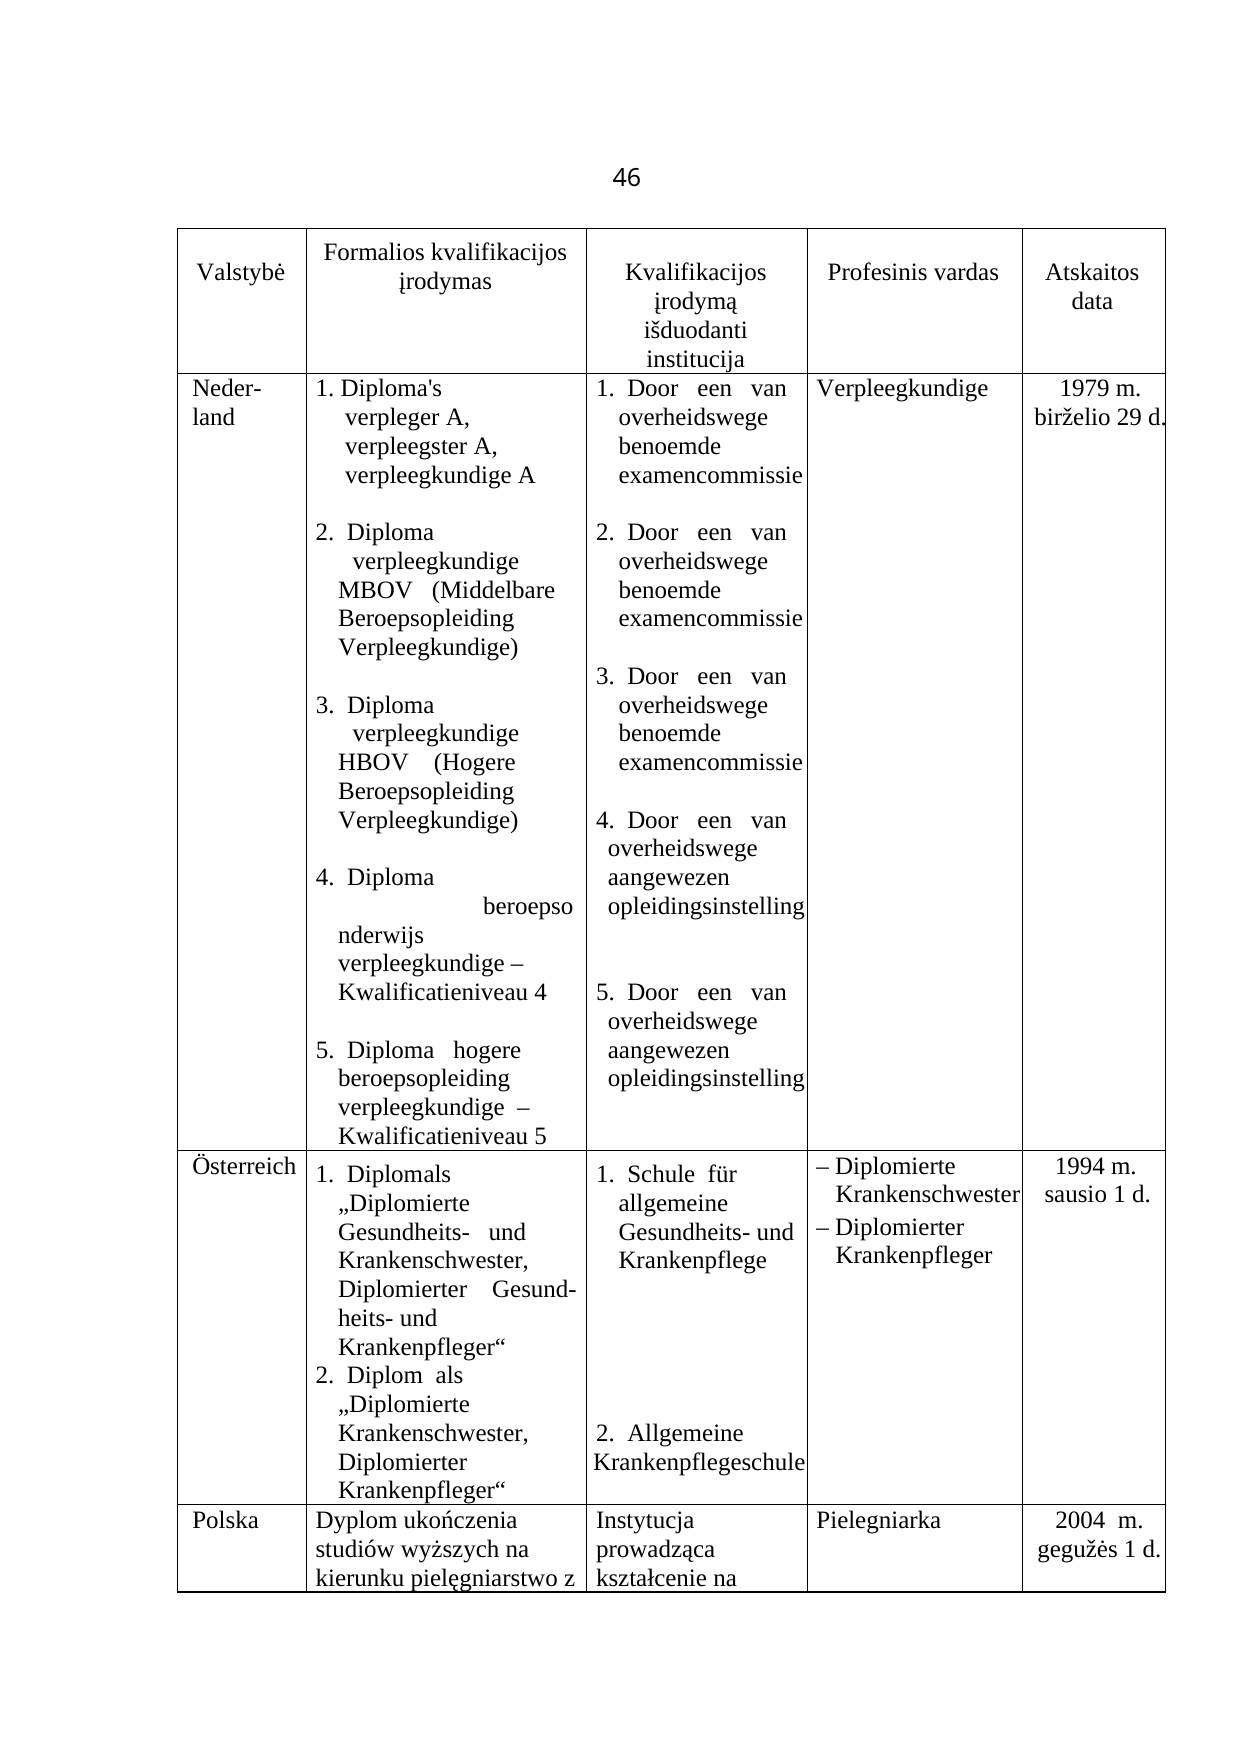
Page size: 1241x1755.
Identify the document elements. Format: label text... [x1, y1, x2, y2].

table_header Atskaitos data [1023, 229, 1165, 372]
table_header Profesinis vardas [808, 229, 1022, 372]
table_cell Dyplom ukończenia studiów wyższych na kierunku pielęgniarstwo z [307, 1505, 586, 1591]
table_cell 1. Diploma's verpleger A, verpleegster A, verpleegkundige A 2. Diploma verpleegkundige MBOV (Middelbare Beroepsopleiding Verpleegkundige) 3. Diploma verpleegkundige HBOV (Hogere Beroepsopleiding Verpleegkundige) 4. Diploma beroepsonderwijs verpleegkundige – Kwalificatieniveau 4 5. Diploma hogere beroepsopleiding verpleegkundige – Kwalificatieniveau 5 [307, 374, 586, 1150]
table_cell 1979 m. birželio 29 d. [1023, 374, 1165, 1150]
table_cell Neder-land [178, 374, 306, 1150]
table_header Formalios kvalifikacijos įrodymas [307, 229, 586, 372]
table_cell – Diplomierte Krankenschwester – Diplomierter Krankenpfleger [808, 1151, 1022, 1504]
table_header Kvalifikacijos įrodymą išduodanti institucija [587, 229, 807, 372]
table_header Valstybė [178, 229, 306, 372]
table_cell 1. Diplom als „Diplomierte Gesundheits- und Krankenschwester, Diplomierter Gesund- heits- und Krankenpfleger“ 2. Diplom als „Diplomierte Krankenschwester, Diplomierter Krankenpfleger“ [307, 1151, 586, 1504]
table_cell Verpleegkundige [808, 374, 1022, 1150]
table_cell Österreich [178, 1151, 306, 1504]
table_cell Pielegniarka [808, 1505, 1022, 1591]
table_cell 1. Door een van overheidswege benoemde examencommissie 2. Door een van overheidswege benoemde examencommissie 3. Door een van overheidswege benoemde examencommissie 4. Door een van overheidswege aangewezen opleidingsinstelling 5. Door een van overheidswege aangewezen opleidingsinstelling [587, 374, 807, 1150]
table_cell 1. Schule für allgemeine Gesundheits- und Krankenpflege 2. Allgemeine Krankenpflegeschule [587, 1151, 807, 1504]
table_cell 1994 m. sausio 1 d. [1023, 1151, 1165, 1504]
table_cell 2004 m. gegužės 1 d. [1023, 1505, 1165, 1591]
table_cell Instytucja prowadząca kształcenie na [587, 1505, 807, 1591]
table_cell Polska [178, 1505, 306, 1591]
